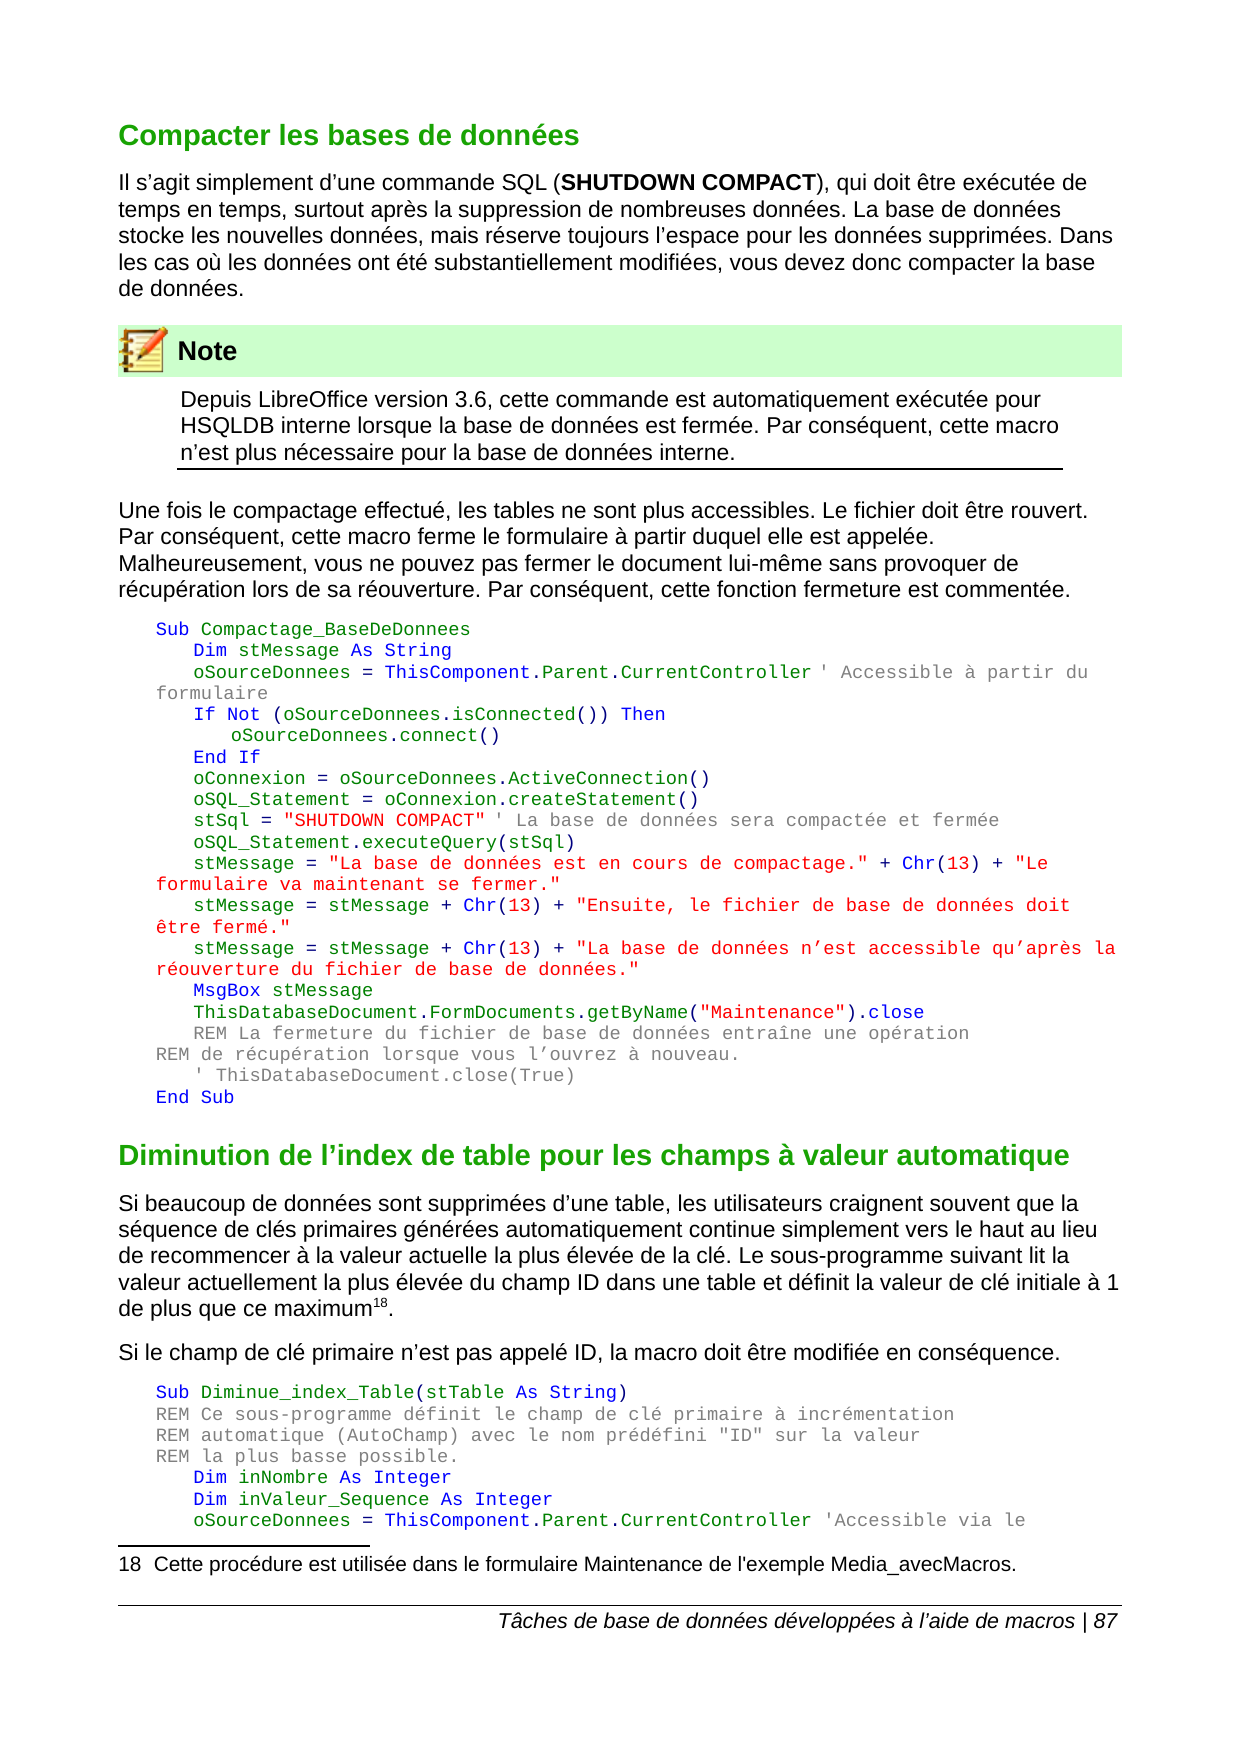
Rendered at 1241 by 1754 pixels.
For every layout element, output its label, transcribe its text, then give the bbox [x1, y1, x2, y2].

text ' ThisDatabaseDocument.close(True) [156, 1066, 1122, 1087]
text stMessage = "La base de données est en cours de compactage." + Chr(13) + "Le formulaire va maintenant se fermer." [156, 854, 1122, 896]
text REM la plus basse possible. [156, 1447, 1122, 1468]
text oSourceDonnees = ThisComponent.Parent.CurrentController 'Accessible via le [156, 1511, 1122, 1532]
text stSql = "SHUTDOWN COMPACT" ' La base de données sera compactée et fermée [156, 811, 1122, 832]
text REM automatique (AutoChamp) avec le nom prédéfini "ID" sur la valeur [156, 1426, 1122, 1447]
text MsgBox stMessage [156, 981, 1122, 1002]
text oSQL_Statement.executeQuery(stSql) [156, 832, 1122, 854]
text Dim stMessage As String [156, 641, 1122, 662]
text oSourceDonnees = ThisComponent.Parent.CurrentController ' Accessible à partir du formulaire [156, 662, 1122, 705]
list Note [118, 332, 1122, 373]
text REM de récupération lorsque vous l’ouvrez à nouveau. [156, 1045, 1122, 1066]
subtitle Diminution de l’index de table pour les champs à valeur automatique [118, 1138, 1122, 1172]
text oConnexion = oSourceDonnees.ActiveConnection() [156, 769, 1122, 790]
text Si le champ de clé primaire n’est pas appelé ID, la macro doit être modifiée en conséquence. [118, 1339, 1122, 1365]
text Si beaucoup de données sont supprimées d’une table, les utilisateurs craignent souvent que la séquence de clés primaires générées automatiquement continue simplement vers le haut au lieu de recommencer à la valeur actuelle la plus élevée de la clé. Le sous-programme suivant lit la valeur actuellement la plus élevée du champ ID dans une table et définit la valeur de clé initiale à 1 de plus que ce maximum. [118, 1189, 1122, 1321]
text End If [156, 747, 1122, 769]
text End Sub [156, 1087, 1122, 1109]
text oSQL_Statement = oConnexion.createStatement() [156, 790, 1122, 811]
text Dim inValeur_Sequence As Integer [156, 1489, 1122, 1511]
text Sub Compactage_BaseDeDonnees [156, 620, 1122, 641]
picture [119, 325, 170, 376]
text Sub Diminue_index_Table(stTable As String) [156, 1383, 1122, 1404]
text Il s’agit simplement d’une commande SQL (SHUTDOWN COMPACT), qui doit être exécutée de temps en temps, surtout après la suppression de nombreuses données. La base de données stocke les nouvelles données, mais réserve toujours l’espace pour les données supprimées. Dans les cas où les données ont été substantiellement modifiées, vous devez donc compacter la base de données. [118, 169, 1122, 301]
text stMessage = stMessage + Chr(13) + "La base de données n’est accessible qu’après la réouverture du fichier de base de données." [156, 939, 1122, 981]
text stMessage = stMessage + Chr(13) + "Ensuite, le fichier de base de données doit être fermé." [156, 896, 1122, 939]
text oSourceDonnees.connect() [156, 726, 1122, 747]
text Depuis LibreOffice version 3.6, cette commande est automatiquement exécutée pour HSQLDB interne lorsque la base de données est fermée. Par conséquent, cette macro n’est plus nécessaire pour la base de données interne. [177, 383, 1063, 468]
subtitle Compacter les bases de données [118, 118, 1122, 152]
text ThisDatabaseDocument.FormDocuments.getByName("Maintenance").close [156, 1002, 1122, 1024]
text Cette procédure est utilisée dans le formulaire Maintenance de l'exemple Media_avecMacros. [118, 1552, 1122, 1576]
text If Not (oSourceDonnees.isConnected()) Then [156, 705, 1122, 726]
text Une fois le compactage effectué, les tables ne sont plus accessibles. Le fichier doit être rouvert. Par conséquent, cette macro ferme le formulaire à partir duquel elle est appelée. Malheureusement, vous ne pouvez pas fermer le document lui-même sans provoquer de récupération lors de sa réouverture. Par conséquent, cette fonction fermeture est commentée. [118, 497, 1122, 602]
text REM Ce sous-programme définit le champ de clé primaire à incrémentation [156, 1404, 1122, 1426]
text REM La fermeture du fichier de base de données entraîne une opération [156, 1024, 1122, 1045]
text Dim inNombre As Integer [156, 1468, 1122, 1489]
